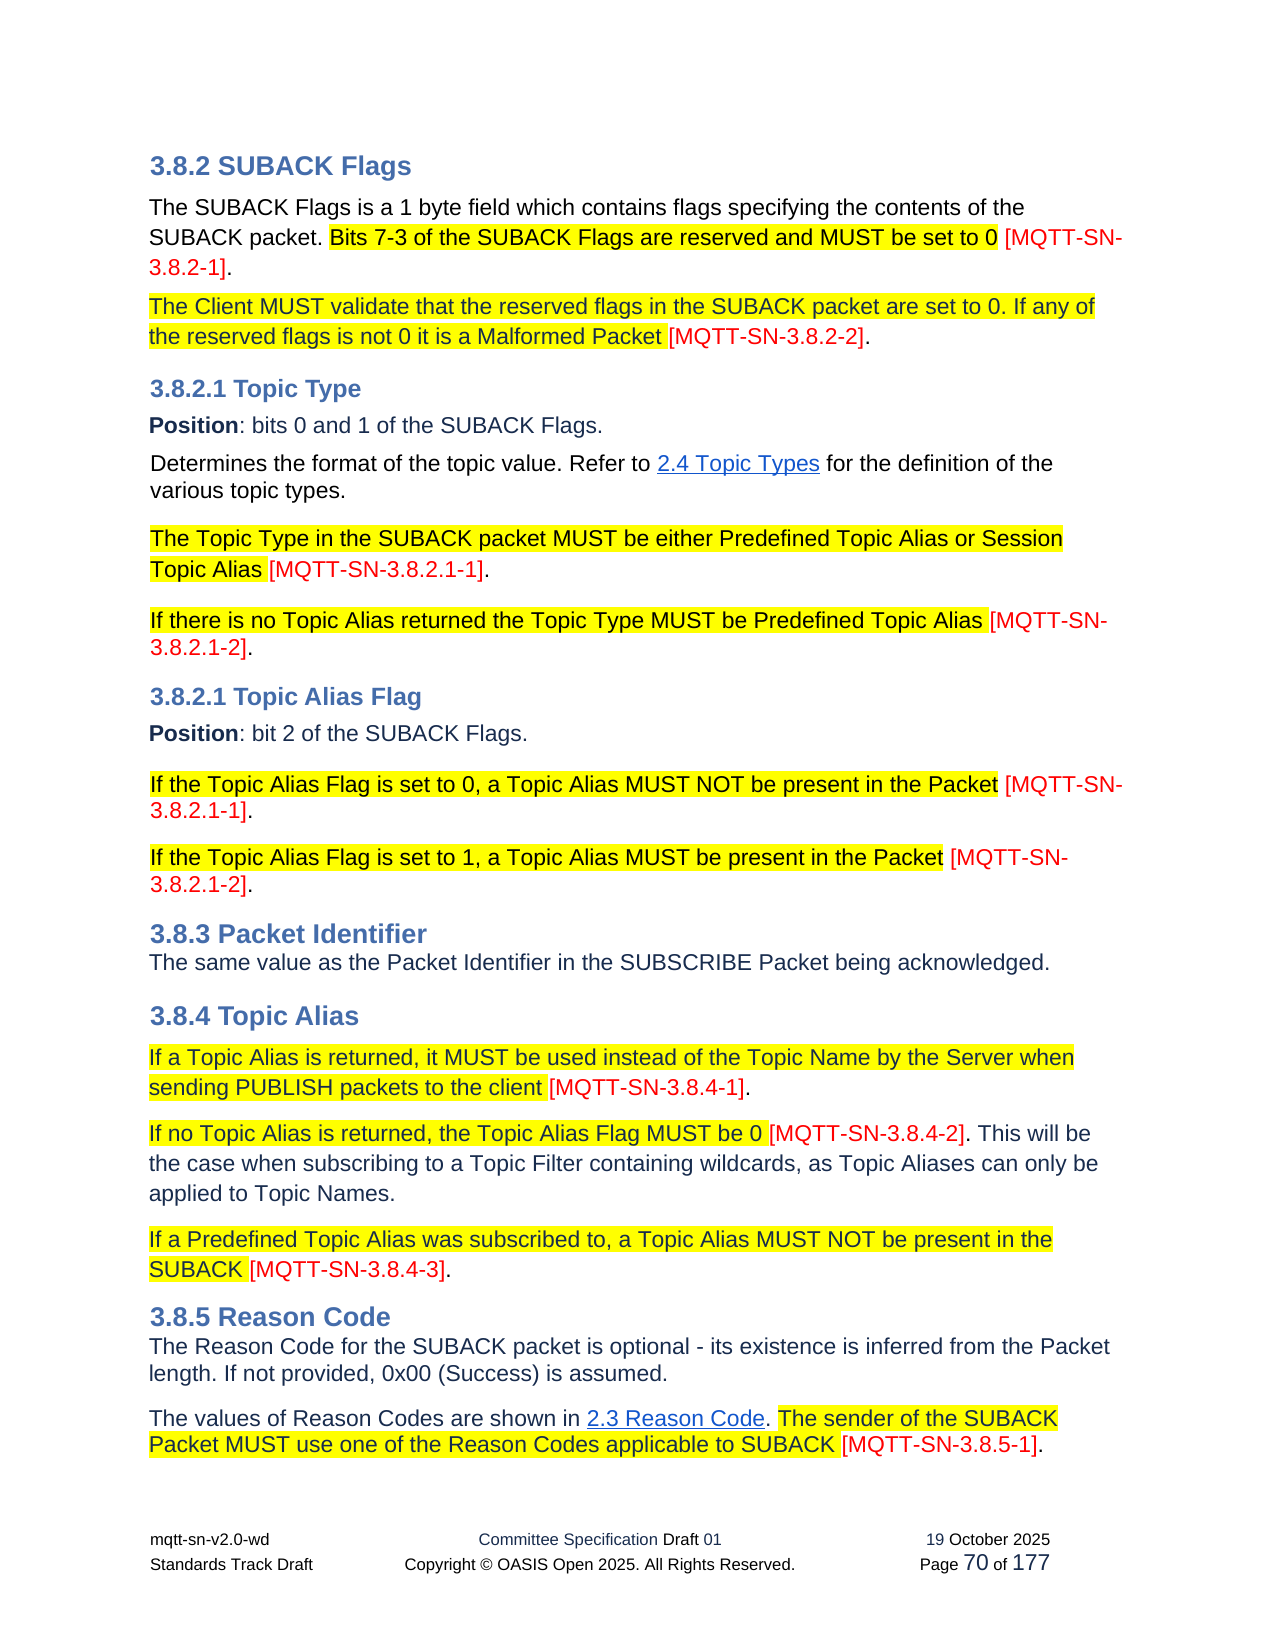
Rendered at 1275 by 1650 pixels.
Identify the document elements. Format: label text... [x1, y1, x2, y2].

text Determines the format of the topic value. Refer to 2.4 Topic Types for the definition of the various topic types. [150, 450, 1124, 504]
text The values of Reason Codes are shown in 2.3 Reason Code. The sender of the SUBACK Packet MUST use one of the Reason Codes applicable to SUBACK [MQTT-SN-3.8.5-1]. [148, 1405, 1124, 1458]
subtitle 3.8.2.1 Topic Type [150, 374, 1124, 403]
text If there is no Topic Alias returned the Topic Type MUST be Predefined Topic Alias [MQTT-SN-3.8.2.1-2]. [150, 607, 1124, 660]
subtitle 3.8.4 Topic Alias [150, 1000, 1124, 1032]
text The same value as the Packet Identifier in the SUBSCRIBE Packet being acknowledged. [148, 949, 1124, 975]
subtitle 3.8.2.1 Topic Alias Flag [150, 682, 1124, 710]
text The SUBACK Flags is a 1 byte field which contains flags specifying the contents of the SUBACK packet. Bits 7-3 of the SUBACK Flags are reserved and MUST be set to 0 [MQTT-SN-3.8.2-1]. [148, 194, 1124, 281]
text The Client MUST validate that the reserved flags in the SUBACK packet are set to 0. If any of the reserved flags is not 0 it is a Malformed Packet [MQTT-SN-3.8.2-2]. [148, 293, 1124, 349]
text If the Topic Alias Flag is set to 1, a Topic Alias MUST be present in the Packet [MQTT-SN-3.8.2.1-2]. [150, 844, 1124, 897]
text Position: bit 2 of the SUBACK Flags. [148, 719, 1124, 746]
text The Topic Type in the SUBACK packet MUST be either Predefined Topic Alias or Session Topic Alias [MQTT-SN-3.8.2.1-1]. [150, 525, 1124, 582]
subtitle 3.8.3 Packet Identifier [150, 918, 1124, 949]
text The Reason Code for the SUBACK packet is optional - its existence is inferred from the Packet length. If not provided, 0x00 (Success) is assumed. [148, 1333, 1124, 1386]
subtitle 3.8.2 SUBACK Flags [150, 150, 1124, 181]
text Position: bits 0 and 1 of the SUBACK Flags. [148, 412, 1124, 438]
subtitle 3.8.5 Reason Code [150, 1301, 1124, 1333]
text If a Predefined Topic Alias was subscribed to, a Topic Alias MUST NOT be present in the SUBACK [MQTT-SN-3.8.4-3]. [148, 1226, 1124, 1282]
text If no Topic Alias is returned, the Topic Alias Flag MUST be 0 [MQTT-SN-3.8.4-2]. This will be the case when subscribing to a Topic Filter containing wildcards, as Topic Aliases can only be applied to Topic Names. [148, 1120, 1124, 1207]
text If a Topic Alias is returned, it MUST be used instead of the Topic Name by the Server when sending PUBLISH packets to the client [MQTT-SN-3.8.4-1]. [148, 1044, 1124, 1101]
text If the Topic Alias Flag is set to 0, a Topic Alias MUST NOT be present in the Packet [MQTT-SN-3.8.2.1-1]. [150, 771, 1124, 823]
